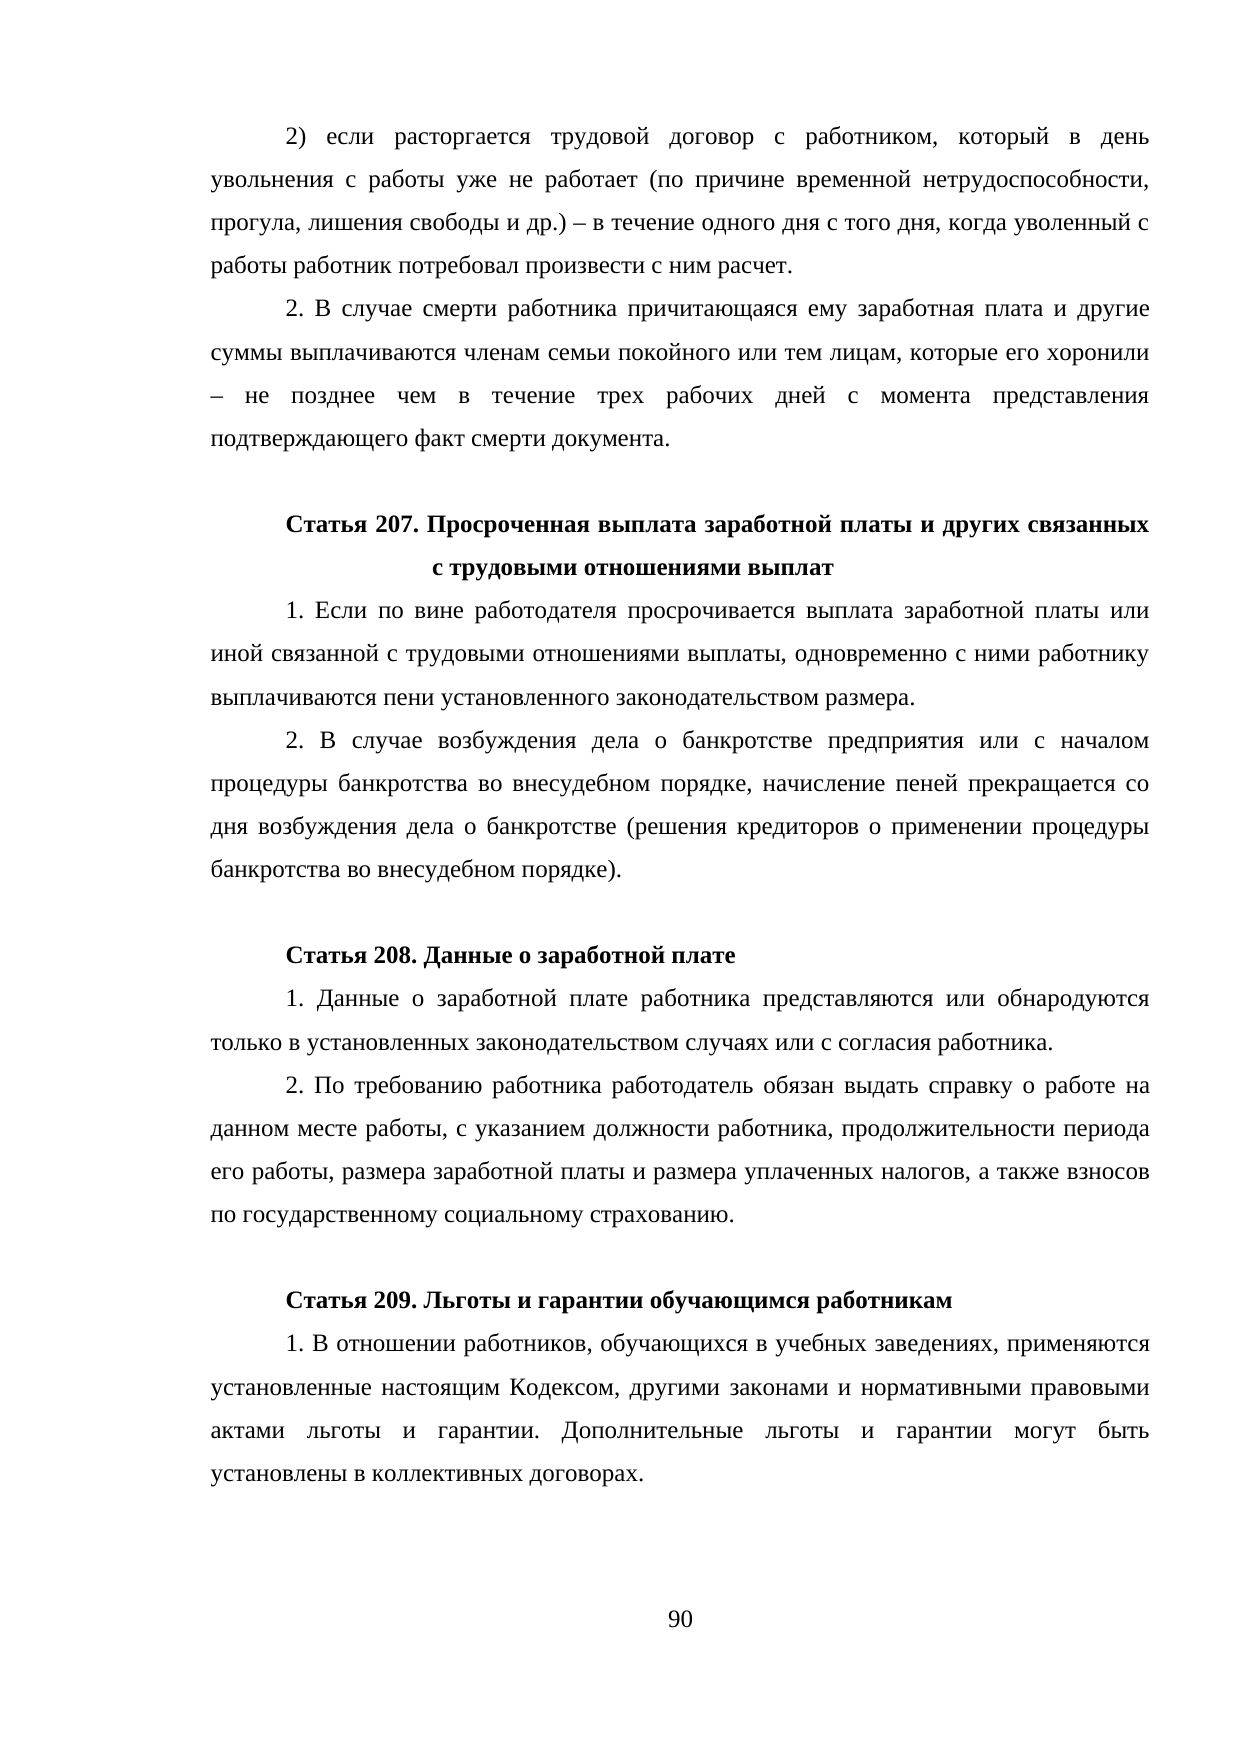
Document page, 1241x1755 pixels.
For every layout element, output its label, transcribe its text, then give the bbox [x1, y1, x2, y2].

text 2. По требованию работника работодатель обязан выдать справку о работе на данном месте работы, с указанием должности работника, продолжительности периода его работы, размера заработной платы и размера уплаченных налогов, а также взносов по государственному социальному страхованию. [210, 1070, 1151, 1228]
text 2) если расторгается трудовой договор с работником, который в день увольнения с работы уже не работает (по причине временной нетрудоспособности, прогула, лишения свободы и др.) – в течение одного дня с того дня, когда уволенный с работы работник потребовал произвести с ним расчет. [210, 121, 1151, 279]
text 1. Если по вине работодателя просрочивается выплата заработной платы или иной связанной с трудовыми отношениями выплаты, одновременно с ними работнику выплачиваются пени установленного законодательством размера. [210, 595, 1151, 710]
text 2. В случае возбуждения дела о банкротстве предприятия или с началом процедуры банкротства во внесудебном порядке, начисление пеней прекращается со дня возбуждения дела о банкротстве (решения кредиторов о применении процедуры банкротства во внесудебном порядке). [210, 725, 1151, 883]
text 1. Данные о заработной плате работника представляются или обнародуются только в установленных законодательством случаях или с согласия работника. [210, 983, 1151, 1055]
text 1. В отношении работников, обучающихся в учебных заведениях, применяются установленные настоящим Кодексом, другими законами и нормативными правовыми актами льготы и гарантии. Дополнительные льготы и гарантии могут быть установлены в коллективных договорах. [210, 1328, 1151, 1487]
text 2. В случае смерти работника причитающаяся ему заработная плата и другие суммы выплачиваются членам семьи покойного или тем лицам, которые его хоронили – не позднее чем в течение трех рабочих дней с момента представления подтверждающего факт смерти документа. [210, 293, 1151, 452]
text Статья 208. Данные о заработной плате [210, 940, 1151, 969]
text Статья 209. Льготы и гарантии обучающимся работникам [210, 1285, 1151, 1314]
text Статья 207. Просроченная выплата заработной платы и других связанных с трудовыми отношениями выплат [285, 509, 1151, 581]
